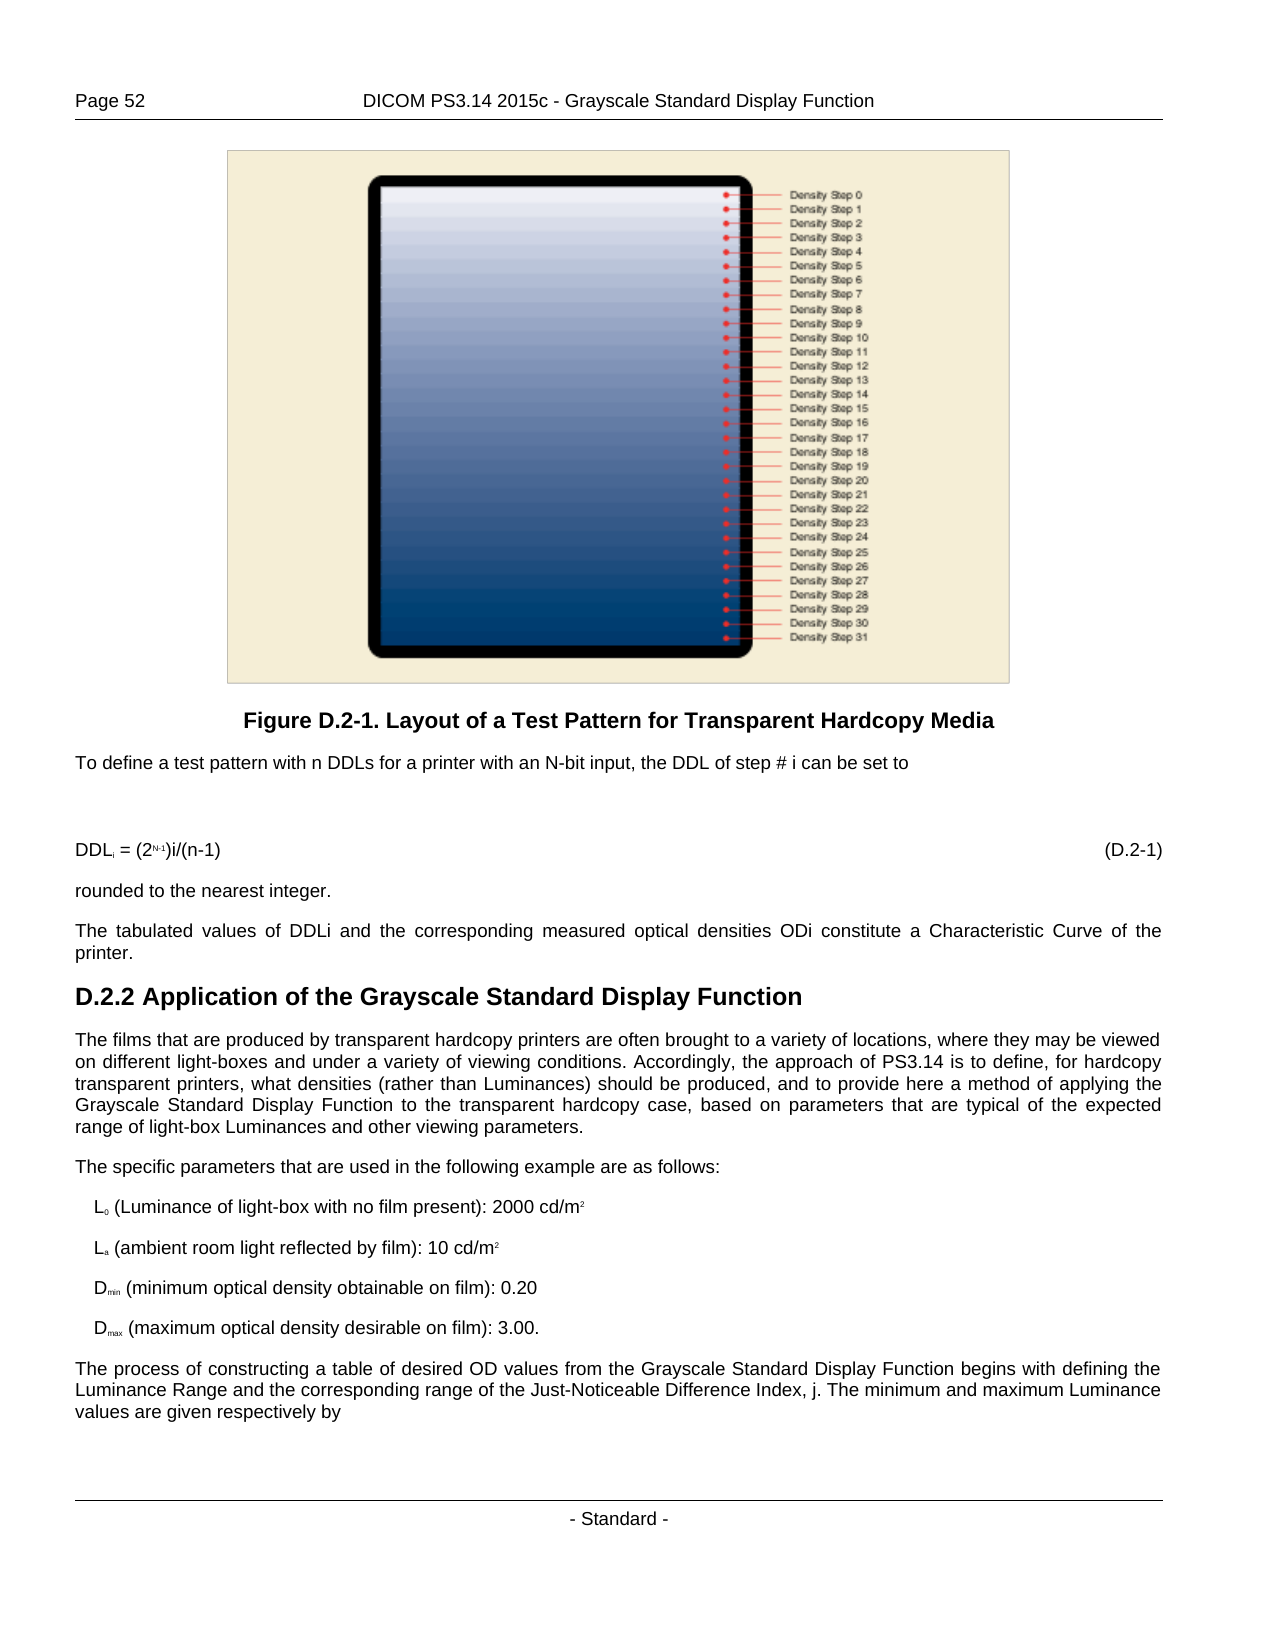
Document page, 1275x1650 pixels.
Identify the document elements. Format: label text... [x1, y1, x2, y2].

text La (ambient room light reflected by film): 10 cd/m2 [94, 1236, 1162, 1258]
picture [226, 150, 1011, 685]
text The films that are produced by transparent hardcopy printers are often brought to a variety of locations, where they may be viewed on different light-boxes and under a variety of viewing conditions. Accordingly, the approach of PS3.14 is to define, for hardcopy transparent printers, what densities (rather than Luminances) should be produced, and to provide here a method of applying the Grayscale Standard Display Function to the transparent hardcopy case, based on parameters that are typical of the expected range of light-box Luminances and other viewing parameters. [75, 1029, 1162, 1137]
text Dmin (minimum optical density obtainable on film): 0.20 [94, 1277, 1162, 1298]
table_header DDLi = (2N-1)i/(n-1) [75, 839, 1094, 861]
text L0 (Luminance of light-box with no film present): 2000 cd/m2 [94, 1196, 1162, 1218]
text The tabulated values of DDLi and the corresponding measured optical densities ODi constitute a Characteristic Curve of the printer. [75, 920, 1162, 963]
text To define a test pattern with n DDLs for a printer with an N-bit input, the DDL of step # i can be set to [75, 751, 1162, 773]
text Dmax (maximum optical density desirable on film): 3.00. [94, 1317, 1162, 1339]
text D.2.2 Application of the Grayscale Standard Display Function [75, 982, 1162, 1011]
text Figure D.2-1. Layout of a Test Pattern for Transparent Hardcopy Media [75, 707, 1162, 733]
text rounded to the nearest integer. [75, 879, 1162, 901]
table_header (D.2-1) [1095, 839, 1162, 861]
text The specific parameters that are used in the following example are as follows: [75, 1156, 1162, 1177]
text The process of constructing a table of desired OD values from the Grayscale Standard Display Function begins with defining the Luminance Range and the corresponding range of the Just-Noticeable Difference Index, j. The minimum and maximum Luminance values are given respectively by [75, 1357, 1162, 1422]
